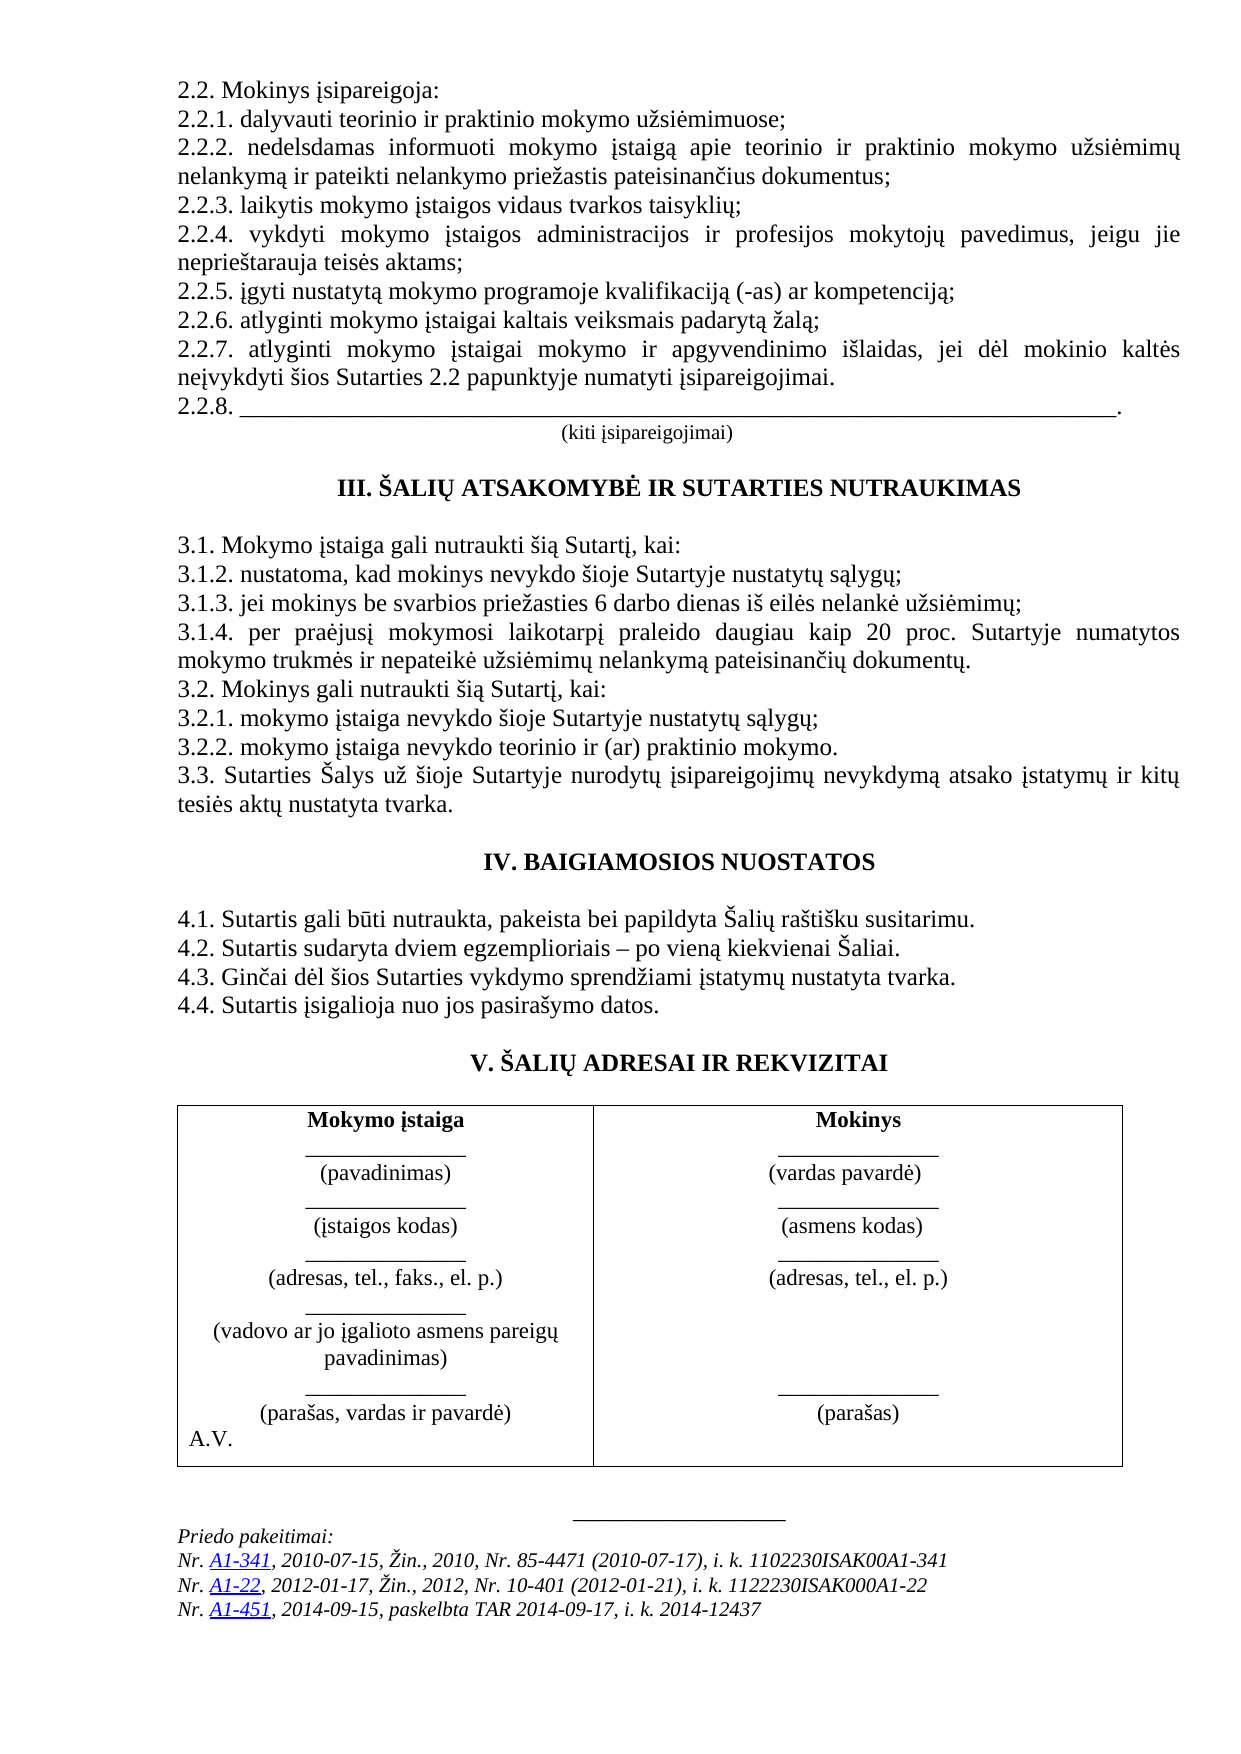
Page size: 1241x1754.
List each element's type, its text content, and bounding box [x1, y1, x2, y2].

text 3.1.4. per praėjusį mokymosi laikotarpį praleido daugiau kaip 20 proc. Sutartyje numatytos mokymo trukmės ir nepateikė užsiėmimų nelankymą pateisinančių dokumentų. [177, 617, 1181, 674]
text V. ŠALIŲ ADRESAI IR REKVIZITAI [177, 1048, 1181, 1077]
text 4.2. Sutartis sudaryta dviem egzemplioriais – po vieną kiekvienai Šaliai. [177, 933, 1181, 962]
text 2.2.6. atlyginti mokymo įstaigai kaltais veiksmais padarytą žalą; [177, 305, 1181, 334]
text Nr. A1-22, 2012-01-17, Žin., 2012, Nr. 10-401 (2012-01-21), i. k. 1122230ISAK000A1-22 [177, 1572, 1181, 1597]
text 3.2.2. mokymo įstaiga nevykdo teorinio ir (ar) praktinio mokymo. [177, 732, 1181, 760]
text 4.1. Sutartis gali būti nutraukta, pakeista bei papildyta Šalių raštišku susitarimu. [177, 904, 1181, 933]
text 4.3. Ginčai dėl šios Sutarties vykdymo sprendžiami įstatymų nustatyta tvarka. [177, 962, 1181, 990]
text (kiti įsipareigojimai) [177, 420, 1181, 444]
text 2.2.3. laikytis mokymo įstaigos vidaus tvarkos taisyklių; [177, 190, 1181, 219]
text III. ŠALIŲ ATSAKOMYBĖ IR SUTARTIES NUTRAUKIMAS [177, 473, 1181, 502]
text 3.2.1. mokymo įstaiga nevykdo šioje Sutartyje nustatytų sąlygų; [177, 703, 1181, 732]
text 2.2.5. įgyti nustatytą mokymo programoje kvalifikaciją (-as) ar kompetenciją; [177, 276, 1181, 305]
text 3.3. Sutarties Šalys už šioje Sutartyje nurodytų įsipareigojimų nevykdymą atsako įstatymų ir kitų tesiės aktų nustatyta tvarka. [177, 760, 1181, 818]
text 2.2.1. dalyvauti teorinio ir praktinio mokymo užsiėmimuose; [177, 104, 1181, 132]
text 3.1.2. nustatoma, kad mokinys nevykdo šioje Sutartyje nustatytų sąlygų; [177, 559, 1181, 588]
table_cell ______________ (parašas, vardas ir pavardė) A.V. [178, 1373, 593, 1466]
text 3.2. Mokinys gali nutraukti šią Sutartį, kai: [177, 674, 1181, 703]
table_header Mokinys ______________ (vardas pavardė) ______________ (asmens kodas) ______________ (adresas, tel., el. p.) [594, 1106, 1122, 1372]
text 2.2.2. nedelsdamas informuoti mokymo įstaigą apie teorinio ir praktinio mokymo užsiėmimų nelankymą ir pateikti nelankymo priežastis pateisinančius dokumentus; [177, 132, 1181, 190]
text 2.2.8. . [177, 391, 1181, 420]
text 4.4. Sutartis įsigalioja nuo jos pasirašymo datos. [177, 990, 1181, 1019]
text 2.2.7. atlyginti mokymo įstaigai mokymo ir apgyvendinimo išlaidas, jei dėl mokinio kaltės neįvykdyti šios Sutarties 2.2 papunktyje numatyti įsipareigojimai. [177, 334, 1181, 391]
text Nr. A1-341, 2010-07-15, Žin., 2010, Nr. 85-4471 (2010-07-17), i. k. 1102230ISAK00A1-341 [177, 1548, 1181, 1572]
text 2.2.4. vykdyti mokymo įstaigos administracijos ir profesijos mokytojų pavedimus, jeigu jie neprieštarauja teisės aktams; [177, 219, 1181, 276]
text 3.1.3. jei mokinys be svarbios priežasties 6 darbo dienas iš eilės nelankė užsiėmimų; [177, 588, 1181, 617]
text 2.2. Mokinys įsipareigoja: [177, 75, 1181, 104]
table_cell ______________ (parašas) [594, 1373, 1122, 1466]
text Nr. A1-451, 2014-09-15, paskelbta TAR 2014-09-17, i. k. 2014-12437 [177, 1597, 1181, 1621]
text 3.1. Mokymo įstaiga gali nutraukti šią Sutartį, kai: [177, 530, 1181, 559]
table_header Mokymo įstaiga ______________ (pavadinimas) ______________ (įstaigos kodas) ______________ (adresas, tel., faks., el. p.) ______________ (vadovo ar jo įgalioto asmens pareigų pavadinimas) [178, 1106, 593, 1372]
text IV. BAIGIAMOSIOS NUOSTATOS [177, 847, 1181, 875]
text _________________ [177, 1496, 1181, 1524]
text Priedo pakeitimai: [177, 1524, 1181, 1548]
